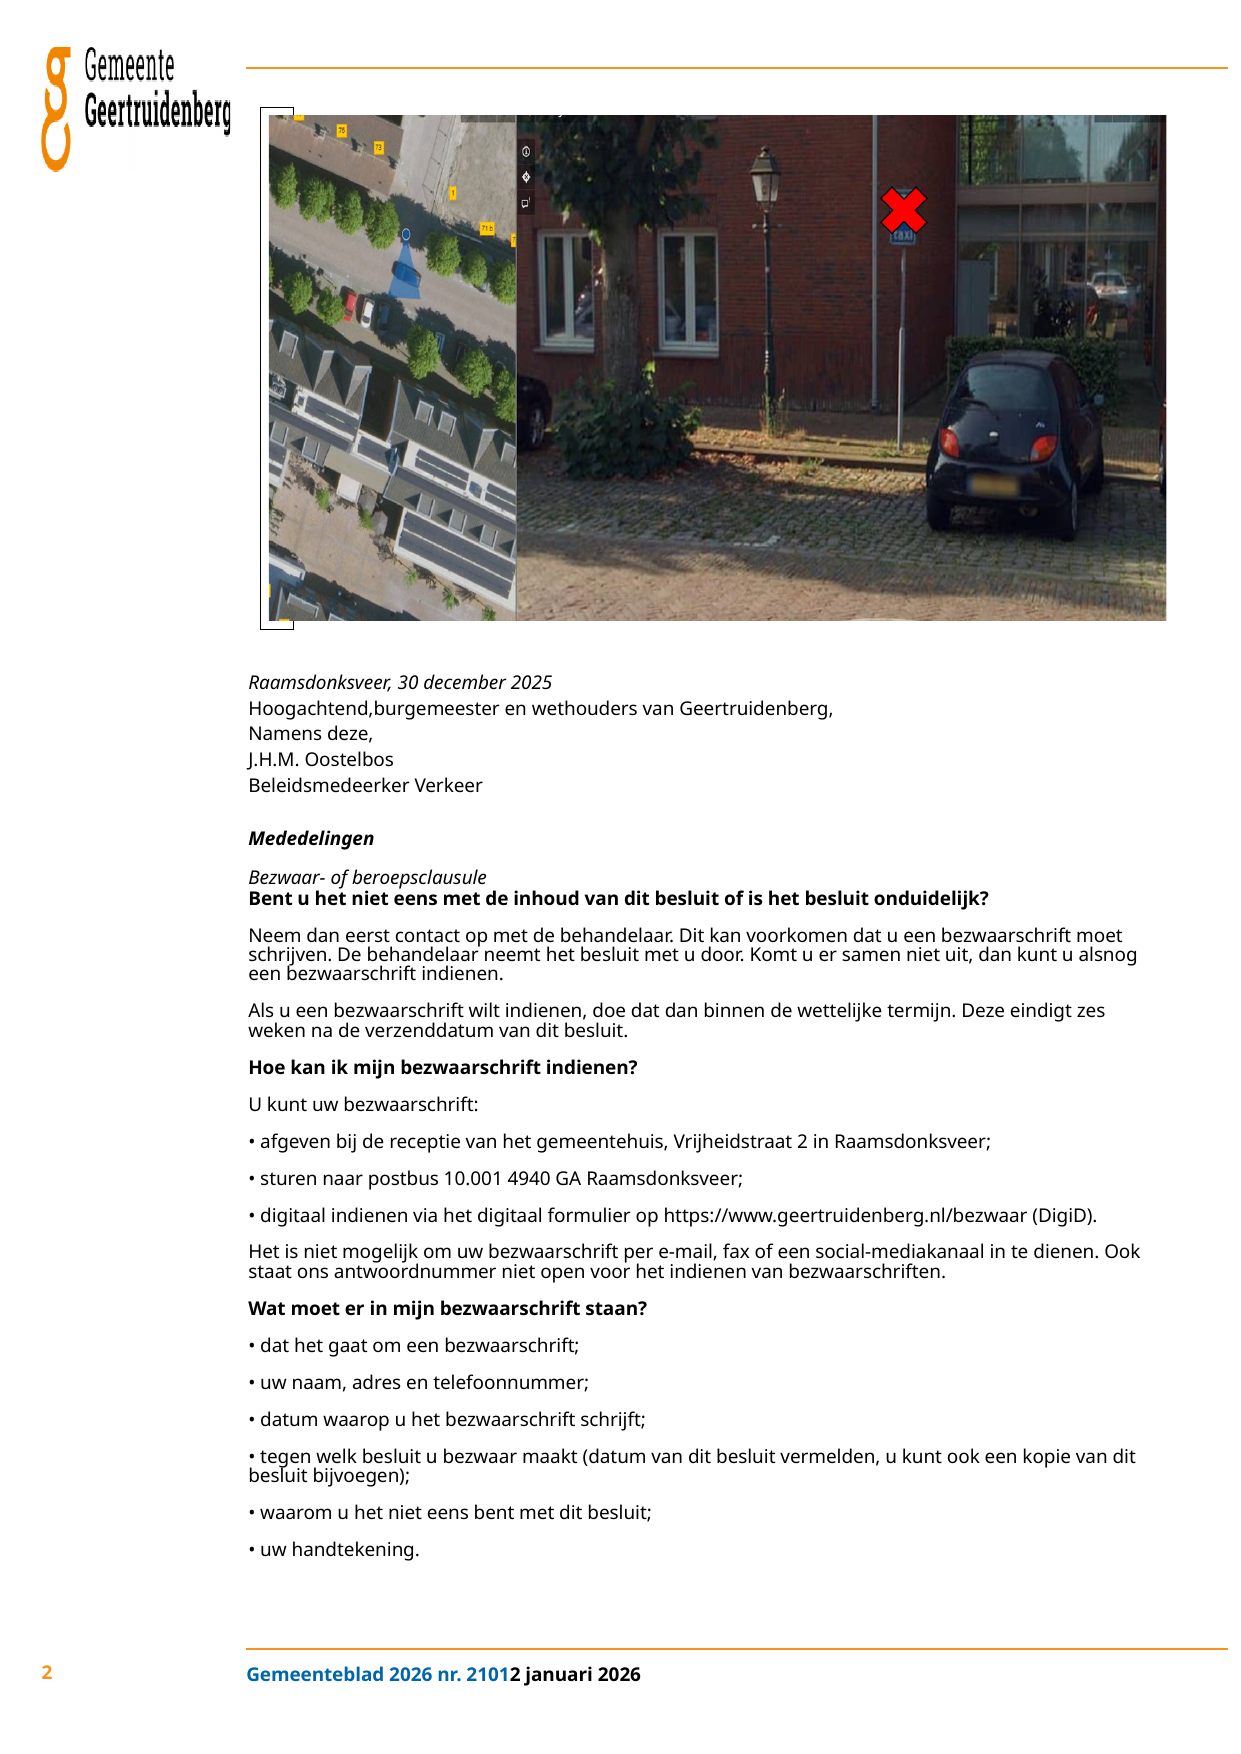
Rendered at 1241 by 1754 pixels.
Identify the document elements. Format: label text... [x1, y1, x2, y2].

text • digitaal indienen via het digitaal formulier op https://www.geertruidenberg.nl/bezwaar (DigiD). [248, 1207, 1152, 1226]
text • afgeven bij de receptie van het gemeentehuis, Vrijheidstraat 2 in Raamsdonksveer; [248, 1133, 1152, 1152]
text Neem dan eerst contact op met de behandelaar. Dit kan voorkomen dat u een bezwaarschrift moet schrijven. De behandelaar neemt het besluit met u door. Komt u er samen niet uit, dan kunt u alsnog een bezwaarschrift indienen. [248, 927, 1152, 985]
text • uw naam, adres en telefoonnummer; [248, 1374, 1152, 1393]
text Het is niet mogelijk om uw bezwaarschrift per e-mail, fax of een social-mediakanaal in te dienen. Ook staat ons antwoordnummer niet open voor het indienen van bezwaarschriften. [248, 1243, 1152, 1282]
text Beleidsmedeerker Verkeer [248, 772, 1152, 798]
text Hoogachtend,burgemeester en wethouders van Geertruidenberg, [248, 695, 1152, 721]
picture [41, 47, 231, 172]
text • tegen welk besluit u bezwaar maakt (datum van dit besluit vermelden, u kunt ook een kopie van dit besluit bijvoegen); [248, 1448, 1152, 1486]
text • datum waarop u het bezwaarschrift schrijft; [248, 1411, 1152, 1430]
text • waarom u het niet eens bent met dit besluit; [248, 1504, 1152, 1523]
text Raamsdonksveer, 30 december 2025 [248, 669, 1152, 695]
text Bent u het niet eens met de inhoud van dit besluit of is het besluit onduidelijk? [248, 890, 1152, 909]
text Als u een bezwaarschrift wilt indienen, doe dat dan binnen de wettelijke termijn. Deze eindigt zes weken na de verzenddatum van dit besluit. [248, 1002, 1152, 1041]
text Bezwaar- of beroepsclausule [248, 864, 1152, 890]
text U kunt uw bezwaarschrift: [248, 1096, 1152, 1115]
text Hoe kan ik mijn bezwaarschrift indienen? [248, 1059, 1152, 1078]
text J.H.M. Oostelbos [248, 746, 1152, 772]
text Wat moet er in mijn bezwaarschrift staan? [248, 1300, 1152, 1319]
text Namens deze, [248, 721, 1152, 746]
text • uw handtekening. [248, 1541, 1152, 1560]
picture [268, 115, 1167, 621]
text Mededelingen [248, 825, 1152, 851]
text • dat het gaat om een bezwaarschrift; [248, 1337, 1152, 1356]
text • sturen naar postbus 10.001 4940 GA Raamsdonksveer; [248, 1169, 1152, 1189]
